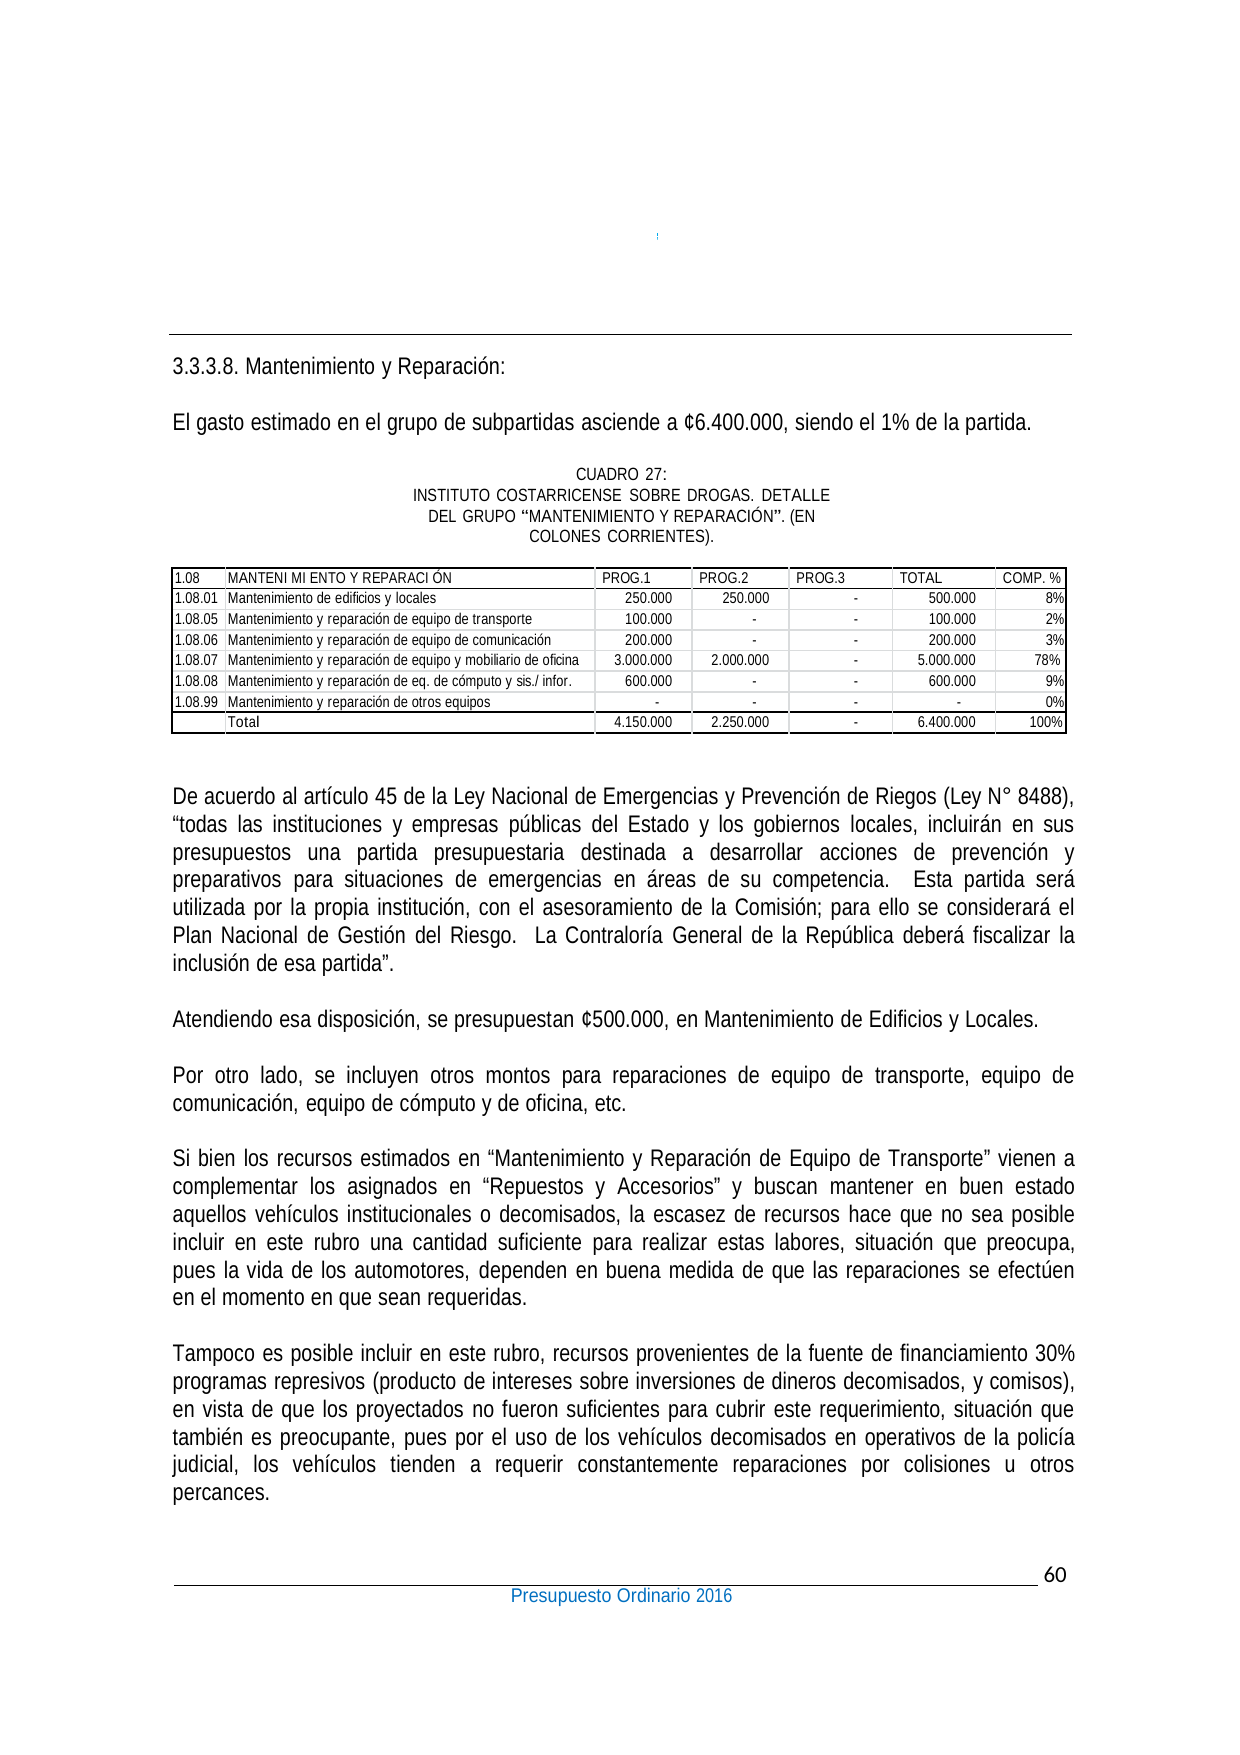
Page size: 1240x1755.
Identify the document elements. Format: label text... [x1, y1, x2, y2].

text 3.3.3.8. Mantenimiento y Reparación: [172, 352, 1085, 380]
table_cell 0% [996, 693, 1065, 711]
table_cell - [790, 693, 892, 711]
table_cell - [790, 589, 892, 608]
table_cell - [893, 693, 995, 711]
table_cell 9% [996, 672, 1065, 691]
table_cell 250.000 [596, 589, 691, 608]
table_cell 1.08.01 [173, 589, 225, 608]
text Por otro lado, se incluyen otros montos para reparaciones de equipo de transporte, equipo de comunicación, equipo de cómputo y de oficina, etc. [172, 1061, 1075, 1116]
text De acuerdo al artículo 45 de la Ley Nacional de Emergencias y Prevención de Riegos (Ley N° 8488), “todas las instituciones y empresas públicas del Estado y los gobiernos locales, incluirán en sus presupuestos una partida presupuestaria destinada a desarrollar acciones de prevención y preparativos para situaciones de emergencias en áreas de su competencia. Esta partida será utilizada por la propia institución, con el asesoramiento de la Comisión; para ello se considerará el Plan Nacional de Gestión del Riesgo. La Contraloría General de la República deberá fiscalizar la inclusión de esa partida”. [172, 782, 1075, 977]
table_cell Total [226, 713, 594, 732]
table_cell Mantenimiento y reparación de equipo de transporte [226, 610, 594, 629]
table_cell 5.000.000 [893, 651, 995, 670]
table_cell [173, 713, 225, 732]
table_cell Mantenimiento y reparación de eq. de cómputo y sis./ infor. [226, 672, 594, 691]
table_cell - [790, 631, 892, 650]
table_cell 100.000 [893, 610, 995, 629]
table_cell 8% [996, 589, 1065, 608]
table_cell Mantenimiento y reparación de equipo de comunicación [226, 631, 594, 650]
text CUADRO 27: [571, 464, 672, 484]
table_cell 6.400.000 [893, 713, 995, 732]
table_cell 100% [996, 713, 1065, 732]
text Atendiendo esa disposición, se presupuestan ¢500.000, en Mantenimiento de Edificios y Locales. [172, 1005, 1041, 1032]
table_cell - [596, 693, 691, 711]
table_header PROG.2 [693, 569, 788, 588]
table_cell 1.08.99 [173, 693, 225, 711]
table_cell - [693, 631, 788, 650]
table_cell - [790, 651, 892, 670]
table_header TOTAL [893, 569, 995, 588]
table_header COMP. % [996, 569, 1065, 588]
table_cell 200.000 [893, 631, 995, 650]
table_cell Mantenimiento y reparación de otros equipos [226, 693, 594, 711]
table_cell 1.08.08 [173, 672, 225, 691]
table_cell Mantenimiento y reparación de equipo y mobiliario de oficina [226, 651, 594, 670]
table_cell - [790, 610, 892, 629]
table_cell 78% [996, 651, 1065, 670]
text Tampoco es posible incluir en este rubro, recursos provenientes de la fuente de financiamiento 30% programas represivos (producto de intereses sobre inversiones de dineros decomisados, y comisos), en vista de que los proyectados no fueron suficientes para cubrir este requerimiento, situación que también es preocupante, pues por el uso de los vehículos decomisados en operativos de la policía judicial, los vehículos tienden a requerir constantemente reparaciones por colisiones u otros percances. [172, 1339, 1075, 1506]
table_cell - [790, 672, 892, 691]
table_cell 2.250.000 [693, 713, 788, 732]
text Si bien los recursos estimados en “Mantenimiento y Reparación de Equipo de Transporte” vienen a complementar los asignados en “Repuestos y Accesorios” y buscan mantener en buen estado aquellos vehículos institucionales o decomisados, la escasez de recursos hace que no sea posible incluir en este rubro una cantidad suficiente para realizar estas labores, situación que preocupa, pues la vida de los automotores, dependen en buena medida de que las reparaciones se efectúen en el momento en que sean requeridas. [172, 1144, 1075, 1311]
table_header 1.08 [173, 569, 225, 588]
table_cell 3.000.000 [596, 651, 691, 670]
text INSTITUTO COSTARRICENSE SOBRE DROGAS. DETALLE DEL GRUPO “MANTENIMIENTO Y REPARACIÓN”. (EN COLONES CORRIENTES). [403, 485, 839, 547]
table_header PROG.3 [790, 569, 892, 588]
table_cell 2% [996, 610, 1065, 629]
table_header MANTENI MI ENTO Y REPARACI ÓN [226, 569, 594, 588]
table_cell - [693, 672, 788, 691]
table_cell 500.000 [893, 589, 995, 608]
table_cell 2.000.000 [693, 651, 788, 670]
table_cell - [693, 693, 788, 711]
table_cell - [693, 610, 788, 629]
table_cell - [790, 713, 892, 732]
table_cell 3% [996, 631, 1065, 650]
table_cell 600.000 [893, 672, 995, 691]
text El gasto estimado en el grupo de subpartidas asciende a ¢6.400.000, siendo el 1% de la partida. [172, 408, 1085, 436]
table_cell 1.08.05 [173, 610, 225, 629]
table_cell 200.000 [596, 631, 691, 650]
table_cell 4.150.000 [596, 713, 691, 732]
table_cell 1.08.06 [173, 631, 225, 650]
table_header PROG.1 [596, 569, 691, 588]
table_cell 250.000 [693, 589, 788, 608]
table_cell Mantenimiento de edificios y locales [226, 589, 594, 608]
table_cell 600.000 [596, 672, 691, 691]
table_cell 1.08.07 [173, 651, 225, 670]
table_cell 100.000 [596, 610, 691, 629]
